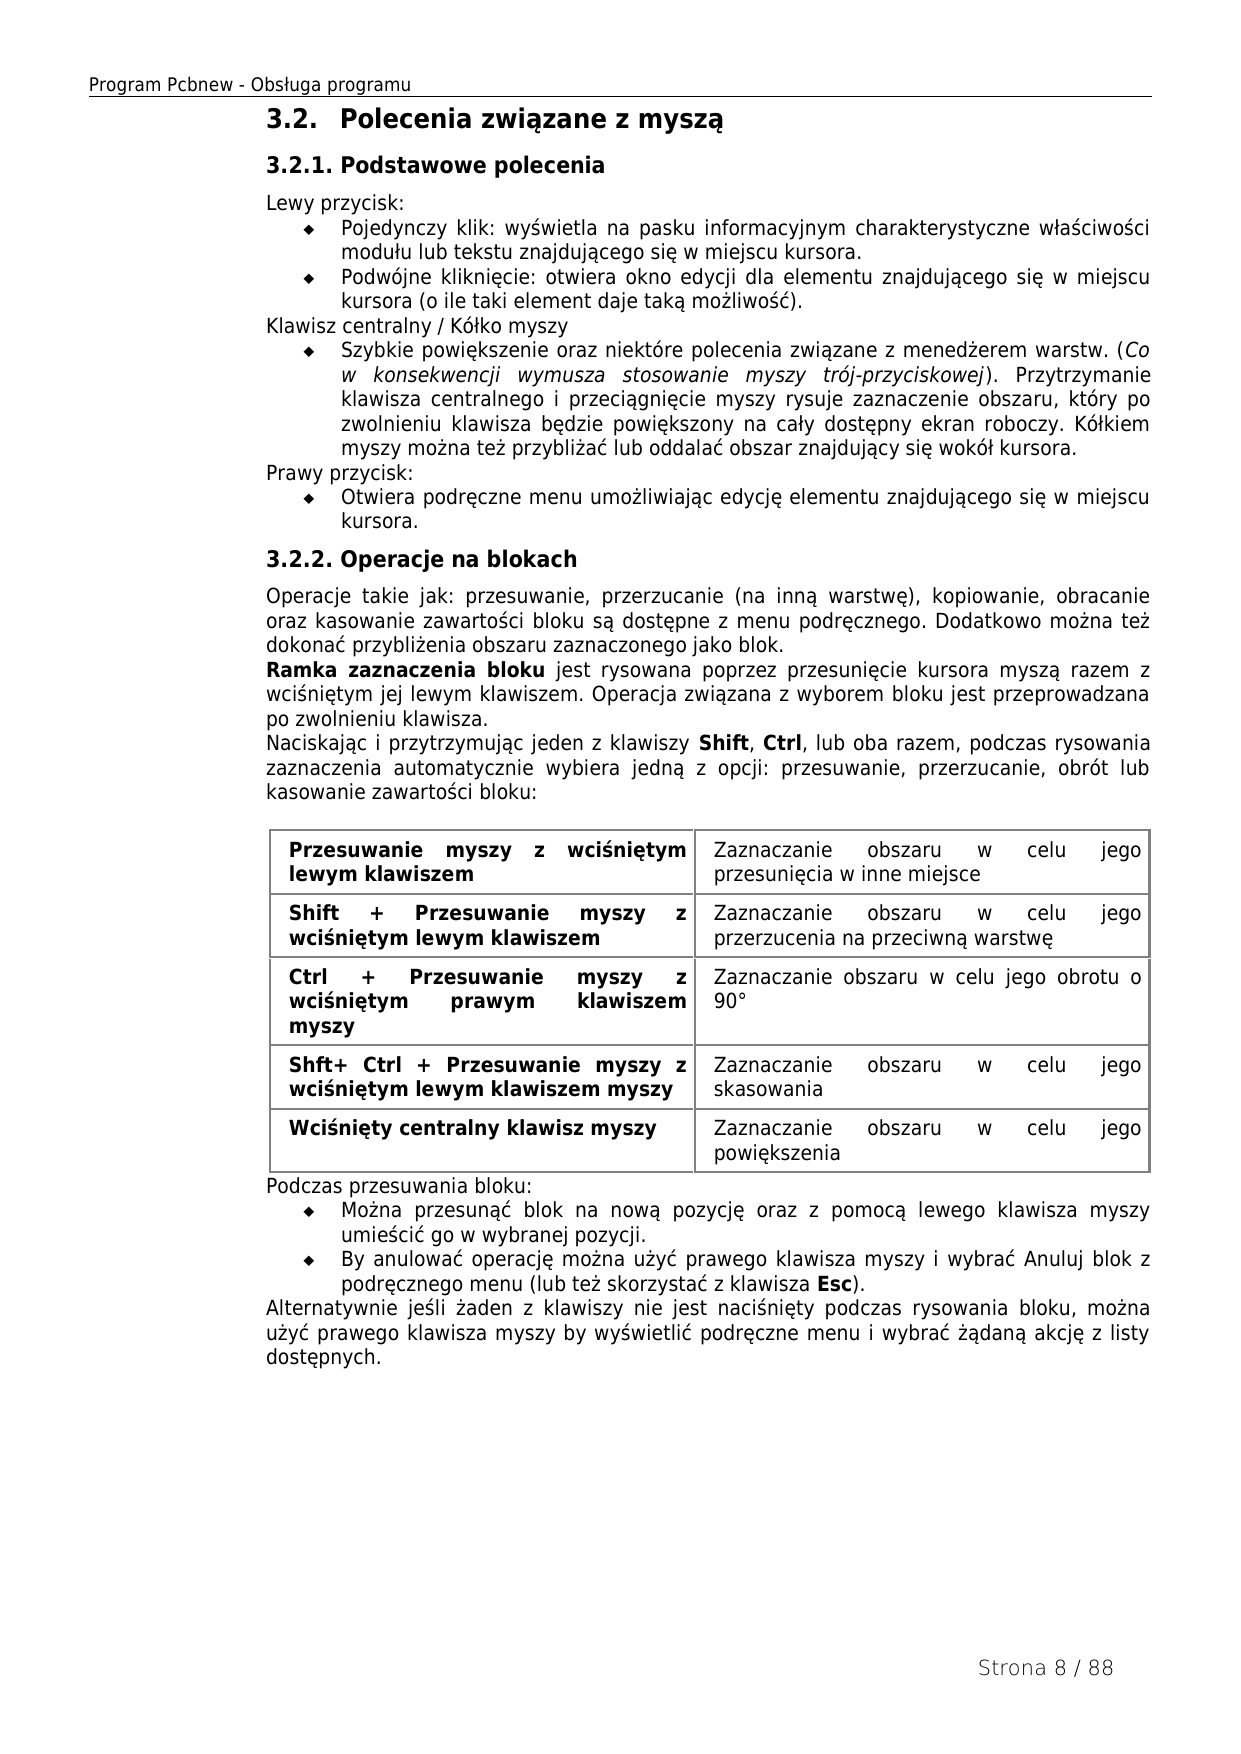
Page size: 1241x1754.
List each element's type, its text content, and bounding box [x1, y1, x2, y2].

table_cell Ctrl + Przesuwanie myszy z wciśniętym prawym klawiszem myszy [271, 959, 693, 1044]
list Podwójne kliknięcie: otwiera okno edycji dla elementu znajdującego się w miejscu kursora (o ile taki element daje taką możliwość). [303, 265, 1152, 314]
table_cell Shft+ Ctrl + Przesuwanie myszy z wciśniętym lewym klawiszem myszy [271, 1046, 693, 1108]
text Lewy przycisk: [266, 191, 1152, 216]
text Alternatywnie jeśli żaden z klawiszy nie jest naciśnięty podczas rysowania bloku, można użyć prawego klawisza myszy by wyświetlić podręczne menu i wybrać żądaną akcję z listy dostępnych. [266, 1296, 1152, 1369]
table_header Zaznaczanie obszaru w celu jego przesunięcia w inne miejsce [696, 831, 1148, 893]
list Otwiera podręczne menu umożliwiając edycję elementu znajdującego się w miejscu kursora. [303, 485, 1152, 534]
list Szybkie powiększenie oraz niektóre polecenia związane z menedżerem warstw. (Co w konsekwencji wymusza stosowanie myszy trój-przyciskowej). Przytrzymanie klawisza centralnego i przeciągnięcie myszy rysuje zaznaczenie obszaru, który po zwolnieniu klawisza będzie powiększony na cały dostępny ekran roboczy. Kółkiem myszy można też przybliżać lub oddalać obszar znajdujący się wokół kursora. [303, 338, 1152, 461]
table_cell Zaznaczanie obszaru w celu jego skasowania [696, 1046, 1148, 1108]
subtitle Operacje na blokach [266, 546, 1152, 573]
text Prawy przycisk: [266, 461, 1152, 485]
table_cell Zaznaczanie obszaru w celu jego powiększenia [696, 1110, 1148, 1171]
list By anulować operację można użyć prawego klawisza myszy i wybrać Anuluj blok z podręcznego menu (lub też skorzystać z klawisza Esc). [303, 1247, 1152, 1296]
text Ramka zaznaczenia bloku jest rysowana poprzez przesunięcie kursora myszą razem z wciśniętym jej lewym klawiszem. Operacja związana z wyborem bloku jest przeprowadzana po zwolnieniu klawisza. [266, 658, 1152, 731]
table_cell Zaznaczanie obszaru w celu jego przerzucenia na przeciwną warstwę [696, 895, 1148, 956]
list Pojedynczy klik: wyświetla na pasku informacyjnym charakterystyczne właściwości modułu lub tekstu znajdującego się w miejscu kursora. [303, 216, 1152, 265]
text Klawisz centralny / Kółko myszy [266, 314, 1152, 338]
table_header Przesuwanie myszy z wciśniętym lewym klawiszem [271, 831, 693, 893]
table_cell Shift + Przesuwanie myszy z wciśniętym lewym klawiszem [271, 895, 693, 956]
table_cell Wciśnięty centralny klawisz myszy [271, 1110, 693, 1171]
subtitle Polecenia związane z myszą [266, 103, 1152, 135]
text Naciskając i przytrzymując jeden z klawiszy Shift, Ctrl, lub oba razem, podczas rysowania zaznaczenia automatycznie wybiera jedną z opcji: przesuwanie, przerzucanie, obrót lub kasowanie zawartości bloku: [266, 731, 1152, 805]
table_cell Zaznaczanie obszaru w celu jego obrotu o 90° [696, 959, 1148, 1044]
text Operacje takie jak: przesuwanie, przerzucanie (na inną warstwę), kopiowanie, obracanie oraz kasowanie zawartości bloku są dostępne z menu podręcznego. Dodatkowo można też dokonać przybliżenia obszaru zaznaczonego jako blok. [266, 584, 1152, 658]
subtitle Podstawowe polecenia [266, 152, 1152, 179]
list Można przesunąć blok na nową pozycję oraz z pomocą lewego klawisza myszy umieścić go w wybranej pozycji. [303, 1198, 1152, 1247]
text Podczas przesuwania bloku: [266, 1173, 1152, 1198]
